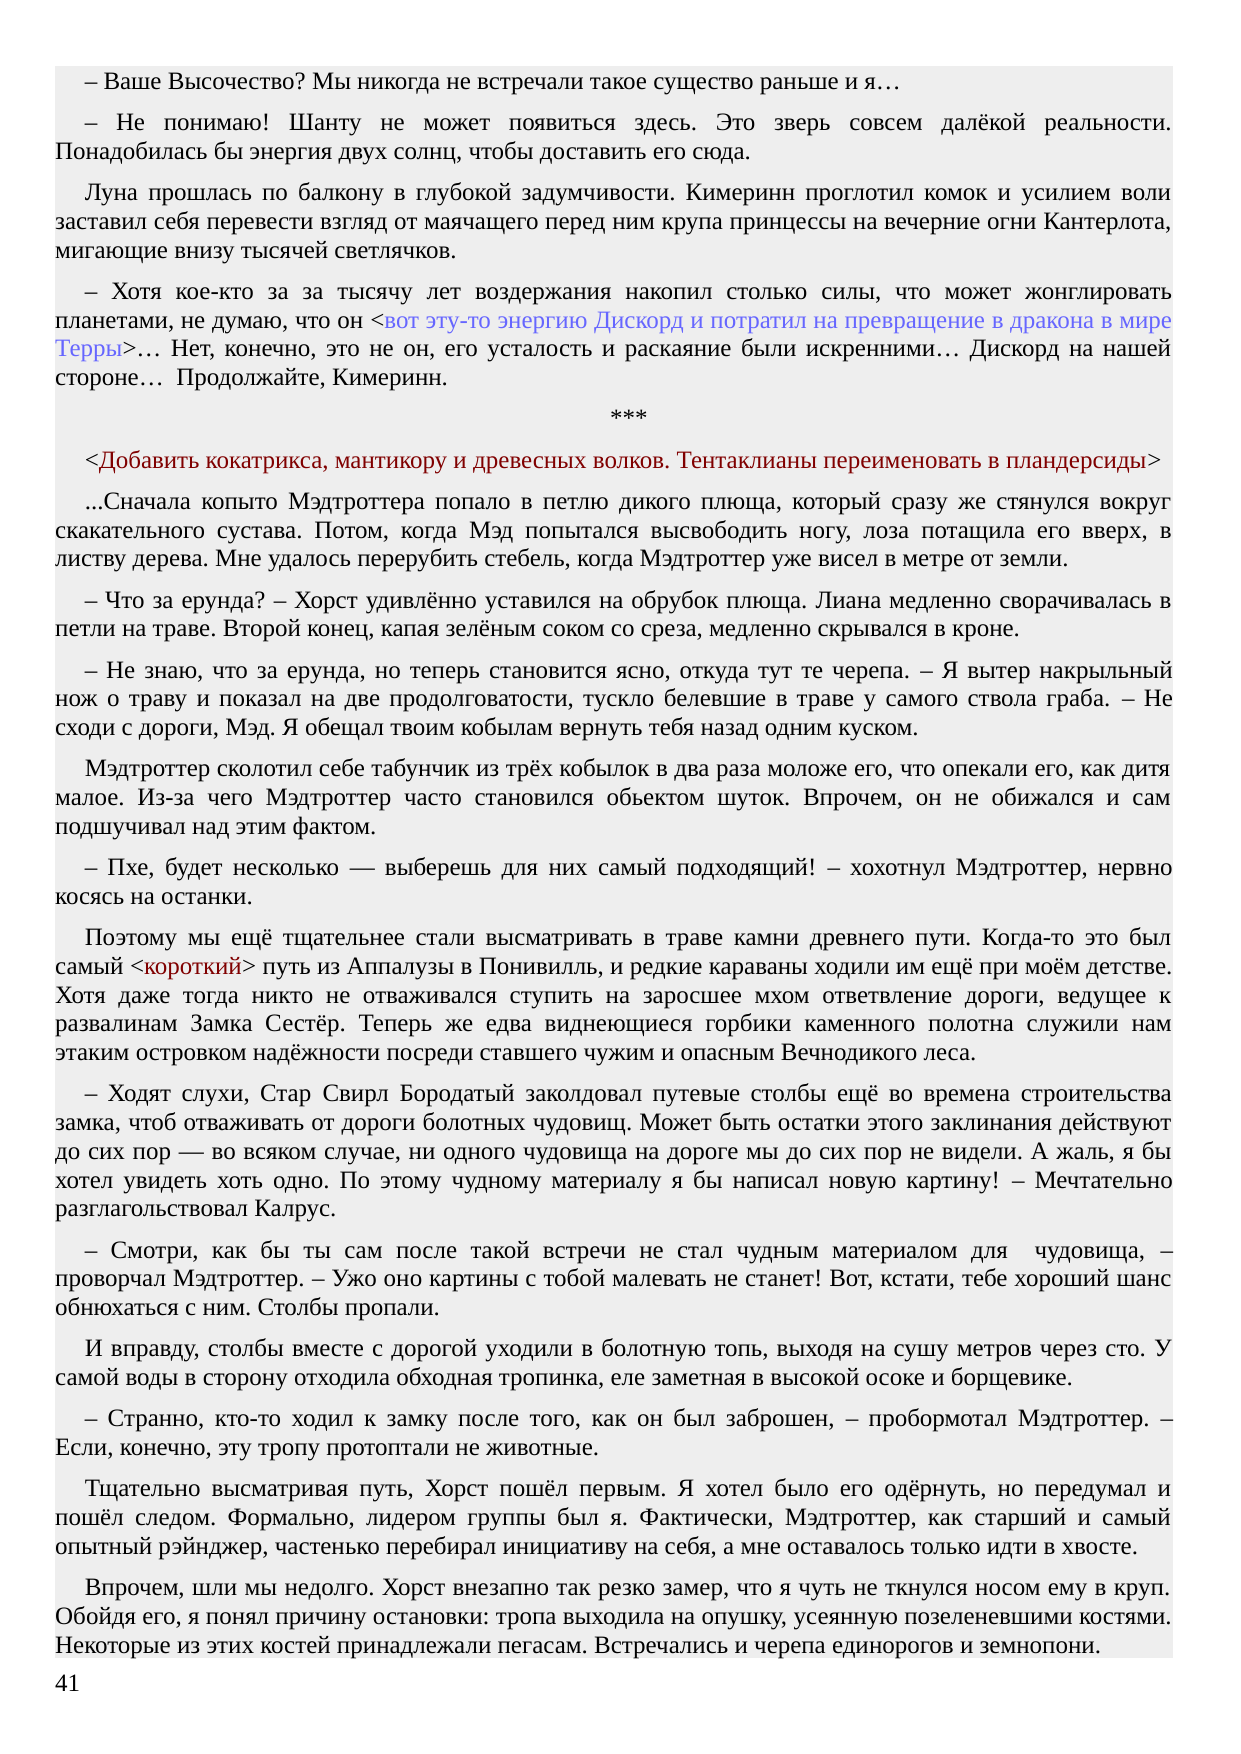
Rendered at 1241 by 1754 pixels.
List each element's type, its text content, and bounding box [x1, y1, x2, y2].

text *** [55, 403, 1173, 432]
text – Ходят слухи, Стар Cвирл Бородатый заколдовал путевые столбы ещё во времена строительства замка, чтоб отваживать от дороги болотных чудовищ. Может быть остатки этого заклинания действуют до сих пор — во всяком случае, ни одного чудовища на дороге мы до сих пор не видели. А жаль, я бы хотел увидеть хоть одно. По этому чудному материалу я бы написал новую картину! – Мечтательно разглагольствовал Калрус. [55, 1078, 1173, 1222]
text Тщательно высматривая путь, Хорст пошёл первым. Я хотел было его одёрнуть, но передумал и пошёл следом. Формально, лидером группы был я. Фактически, Мэдтроттер, как старший и самый опытный рэйнджер, частенько перебирал инициативу на себя, а мне оставалось только идти в хвосте. [55, 1473, 1173, 1560]
text – Что за ерунда? – Хорст удивлённо уставился на обрубок плюща. Лиана медленно сворачивалась в петли на траве. Второй конец, капая зелёным соком со среза, медленно скрывался в кроне. [55, 585, 1173, 642]
text – Не знаю, что за ерунда, но теперь становится ясно, откуда тут те черепа. – Я вытер накрыльный нож о траву и показал на две продолговатости, тускло белевшие в траве у самого ствола граба. – Не сходи с дороги, Мэд. Я обещал твоим кобылам вернуть тебя назад одним куском. [55, 655, 1173, 741]
text <Добавить кокатрикса, мантикору и древесных волков. Тентаклианы переименовать в пландерсиды> [55, 445, 1173, 473]
text Мэдтроттер сколотил себе табунчик из трёх кобылок в два раза моложе его, что опекали его, как дитя малое. Из-за чего Мэдтроттер часто становился обьектом шуток. Впрочем, он не обижался и сам подшучивал над этим фактом. [55, 753, 1173, 840]
text И вправду, столбы вместе с дорогой уходили в болотную топь, выходя на сушу метров через сто. У самой воды в сторону отходила обходная тропинка, еле заметная в высокой осоке и борщевике. [55, 1333, 1173, 1391]
text – Пхе, будет несколько — выберешь для них самый подходящий! – хохотнул Мэдтроттер, нервно косясь на останки. [55, 852, 1173, 910]
text – Смотри, как бы ты сам после такой встречи не стал чудным материалом для чудовища, – проворчал Мэдтроттер. – Ужо оно картины с тобой малевать не станет! Вот, кстати, тебе хороший шанс обнюхаться с ним. Столбы пропали. [55, 1235, 1173, 1321]
text – Хотя кое-кто за за тысячу лет воздержания накопил столько силы, что может жонглировать планетами, не думаю, что он <вот эту-то энергию Дискорд и потратил на превращение в дракона в мире Терры>… Нет, конечно, это не он, его усталость и раскаяние были искренними… Дискорд на нашей стороне… Продолжайте, Кимеринн. [55, 276, 1173, 391]
text Поэтому мы ещё тщательнее стали высматривать в траве камни древнего пути. Когда-то это был самый <короткий> путь из Аппалузы в Понивилль, и редкие караваны ходили им ещё при моём детстве. Хотя даже тогда никто не отваживался ступить на заросшее мхом ответвление дороги, ведущее к развалинам Замка Сестёр. Теперь же едва виднеющиеся горбики каменного полотна служили нам этаким островком надёжности посреди ставшего чужим и опасным Вечнодикого леса. [55, 922, 1173, 1066]
text – Не понимаю! Шанту не может появиться здесь. Это зверь совсем далёкой реальности. Понадобилась бы энергия двух солнц, чтобы доставить его сюда. [55, 107, 1173, 165]
text Впрочем, шли мы недолго. Хорст внезапно так резко замер, что я чуть не ткнулся носом ему в круп. Обойдя его, я понял причину остановки: тропа выходила на опушку, усеянную позеленевшими костями. Некоторые из этих костей принадлежали пегасам. Встречались и черепа единорогов и земнопони. [55, 1572, 1173, 1658]
text – Странно, кто-то ходил к замку после того, как он был заброшен, – пробормотал Мэдтроттер. – Если, конечно, эту тропу протоптали не животные. [55, 1403, 1173, 1461]
text ...Сначала копыто Мэдтроттера попало в петлю дикого плюща, который сразу же стянулся вокруг скакательного сустава. Потом, когда Мэд попытался высвободить ногу, лоза потащила его вверх, в листву дерева. Мне удалось перерубить стебель, когда Мэдтроттер уже висел в метре от земли. [55, 486, 1173, 572]
text Луна прошлась по балкону в глубокой задумчивости. Кимеринн проглотил комок и усилием воли заставил себя перевести взгляд от маячащего перед ним крупа принцессы на вечерние огни Кантерлота, мигающие внизу тысячей светлячков. [55, 177, 1173, 263]
text – Ваше Высочество? Мы никогда не встречали такое существо раньше и я… [55, 66, 1173, 95]
